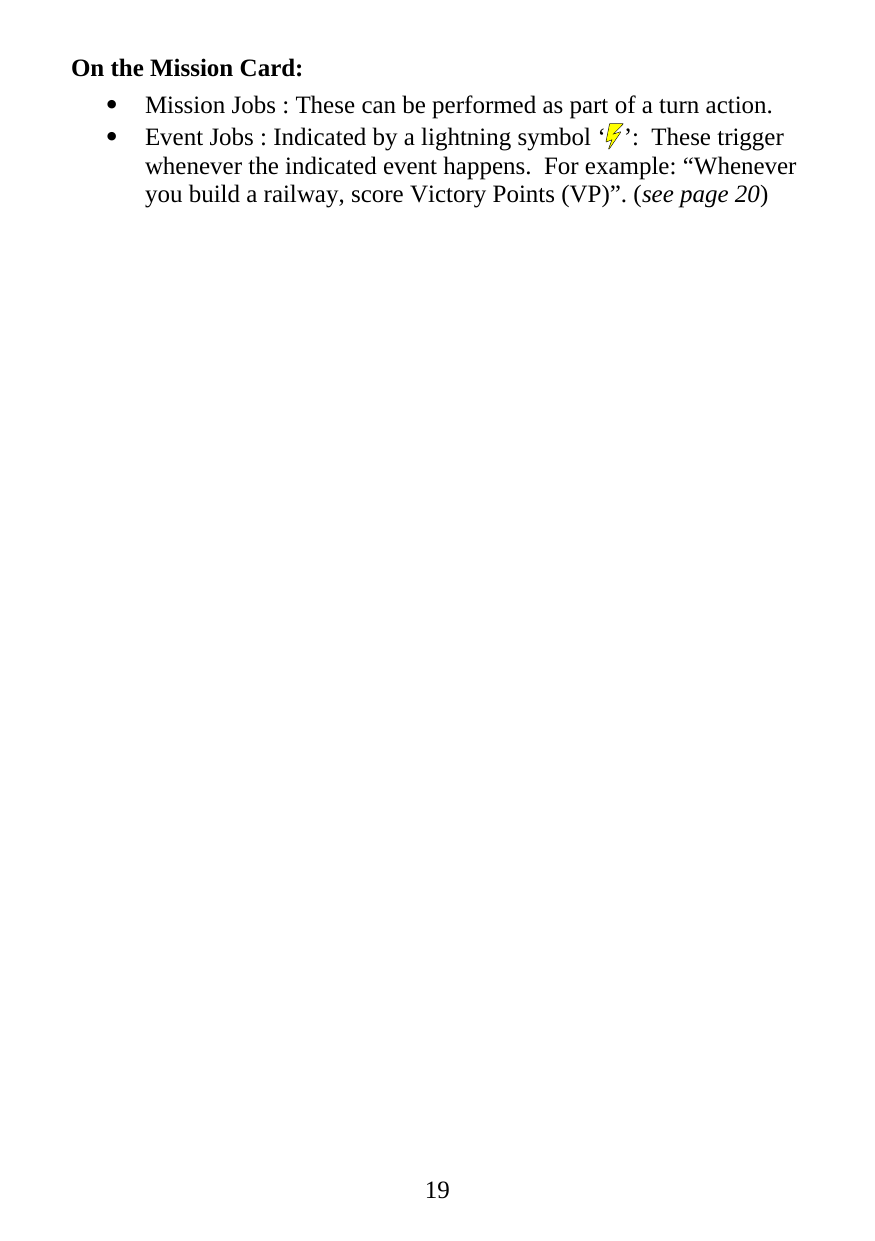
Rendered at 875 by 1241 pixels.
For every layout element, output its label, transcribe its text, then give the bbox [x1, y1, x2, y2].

text On the Mission Card: [71, 53, 803, 82]
list Event Jobs : Indicated by a lightning symbol ‘’: These trigger whenever the indicated event happens. For example: “Whenever you build a railway, score Victory Points (VP)”. (see page 20) [107, 122, 803, 208]
list Mission Jobs : These can be performed as part of a turn action. [107, 91, 803, 119]
